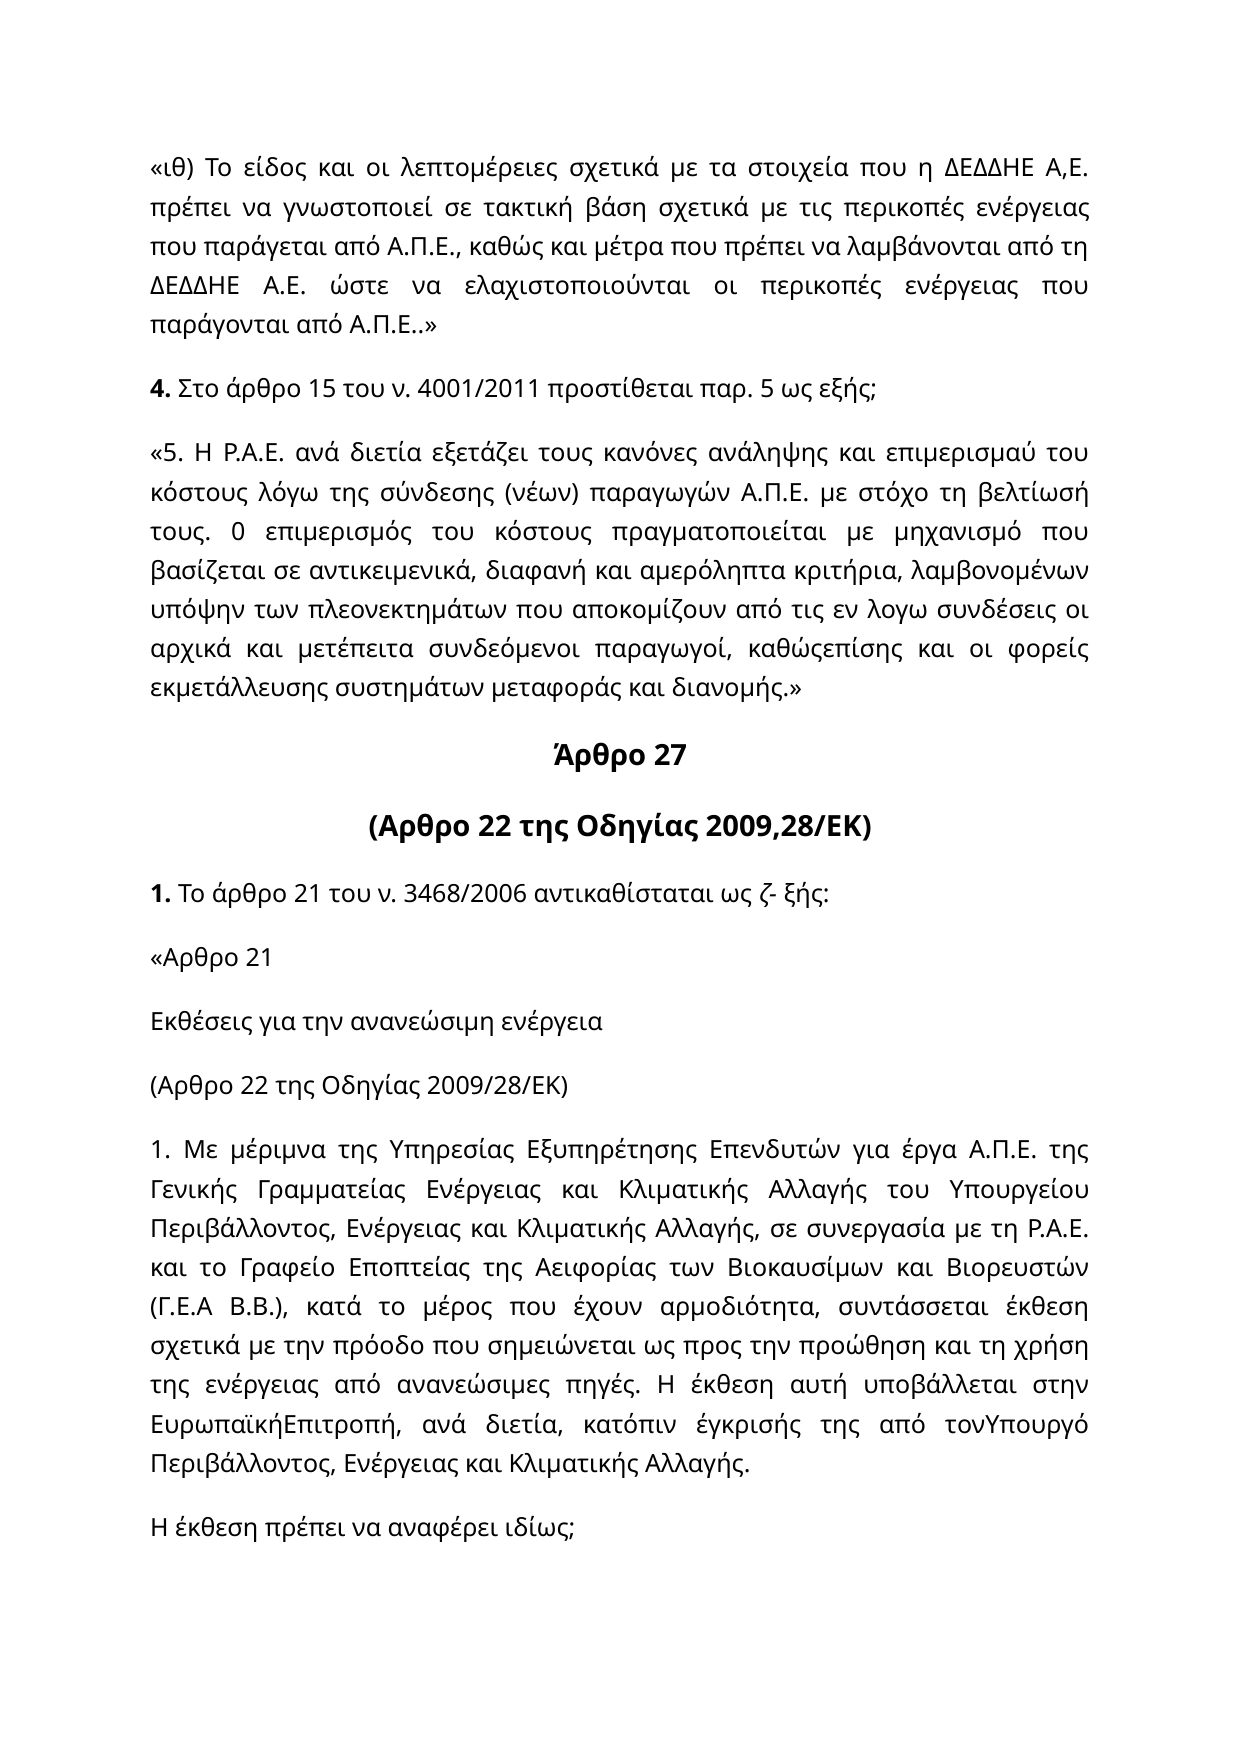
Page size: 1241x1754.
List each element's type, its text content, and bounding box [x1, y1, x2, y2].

text Η έκθεση πρέπει να αναφέρει ιδίως; [150, 1509, 1090, 1544]
text «Αρθρο 21 [150, 939, 1090, 974]
text 1. Με μέριμνα της Υπηρεσίας Εξυπηρέτησης Επενδυτών για έργα Α.Π.Ε. της Γενικής Γραμματείας Ενέργειας και Κλιματικής Αλλαγής του Υπουργείου Περιβάλλοντος, Ενέργειας και Κλιματικής Αλλαγής, σε συνεργασία με τη P.A.E. και το Γραφείο Εποπτείας της Αειφορίας των Βιοκαυσίμων και Βιορευστών (Γ.Ε.Α B.B.), κατά το μέρος που έχουν αρμοδιότητα, συντάσσεται έκθεση σχετικά με την πρόοδο που σημειώνεται ως προς την προώθηση και τη χρήση της ενέργειας από ανανεώσιμες πηγές. Η έκθεση αυτή υποβάλλεται στην ΕυρωπαϊκήΕπιτροπή, ανά διετία, κατόπιν έγκρισής της από τονΥπουργό Περιβάλλοντος, Ενέργειας και Κλιματικής Αλλαγής. [150, 1132, 1090, 1479]
text (Αρθρο 22 της Οδηγίας 2009/28/ΕΚ) [150, 1068, 1090, 1102]
text «5. Η Ρ.Α.Ε. ανά διετία εξετάζει τους κανόνες ανάληψης και επιμερισμαύ του κόστους λόγω της σύνδεσης (νέων) παραγωγών Α.Π.Ε. με στόχο τη βελτίωσή τους. 0 επιμερισμός του κόστους πραγματοποιείται με μηχανισμό που βασίζεται σε αντικειμενικά, διαφανή και αμερόληπτα κριτήρια, λαμβονομένων υπόψην των πλεονεκτημάτων που αποκομίζουν από τις εν λογω συνδέσεις οι αρχικά και μετέπειτα συνδεόμενοι παραγωγοί, καθώςεπίσης και οι φορείς εκμετάλλευσης συστημάτων μεταφοράς και διανομής.» [150, 435, 1090, 704]
text 4. Στο άρθρο 15 του ν. 4001/2011 προστίθεται παρ. 5 ως εξής; [150, 371, 1090, 405]
text Εκθέσεις για την ανανεώσιμη ενέργεια [150, 1004, 1090, 1038]
subtitle (Αρθρο 22 της Οδηγίας 2009,28/ΕΚ) [150, 805, 1090, 844]
text 1. Το άρθρο 21 του ν. 3468/2006 αντικαθίσταται ως ζ- ξής: [150, 875, 1090, 909]
text «ιθ) Το είδος και οι λεπτομέρειες σχετικά με τα στοιχεία που η ΔΕΔΔΗΕ Α,Ε. πρέπει να γνωστοποιεί σε τακτική βάση σχετικά με τις περικοπές ενέργειας που παράγεται από Α.Π.Ε., καθώς και μέτρα που πρέπει να λαμβάνονται από τη ΔΕΔΔΗΕ Α.Ε. ώστε να ελαχιστοποιούνται οι περικοπές ενέργειας που παράγονται από Α.Π.Ε..» [150, 150, 1090, 341]
subtitle Άρθρο 27 [150, 734, 1090, 774]
